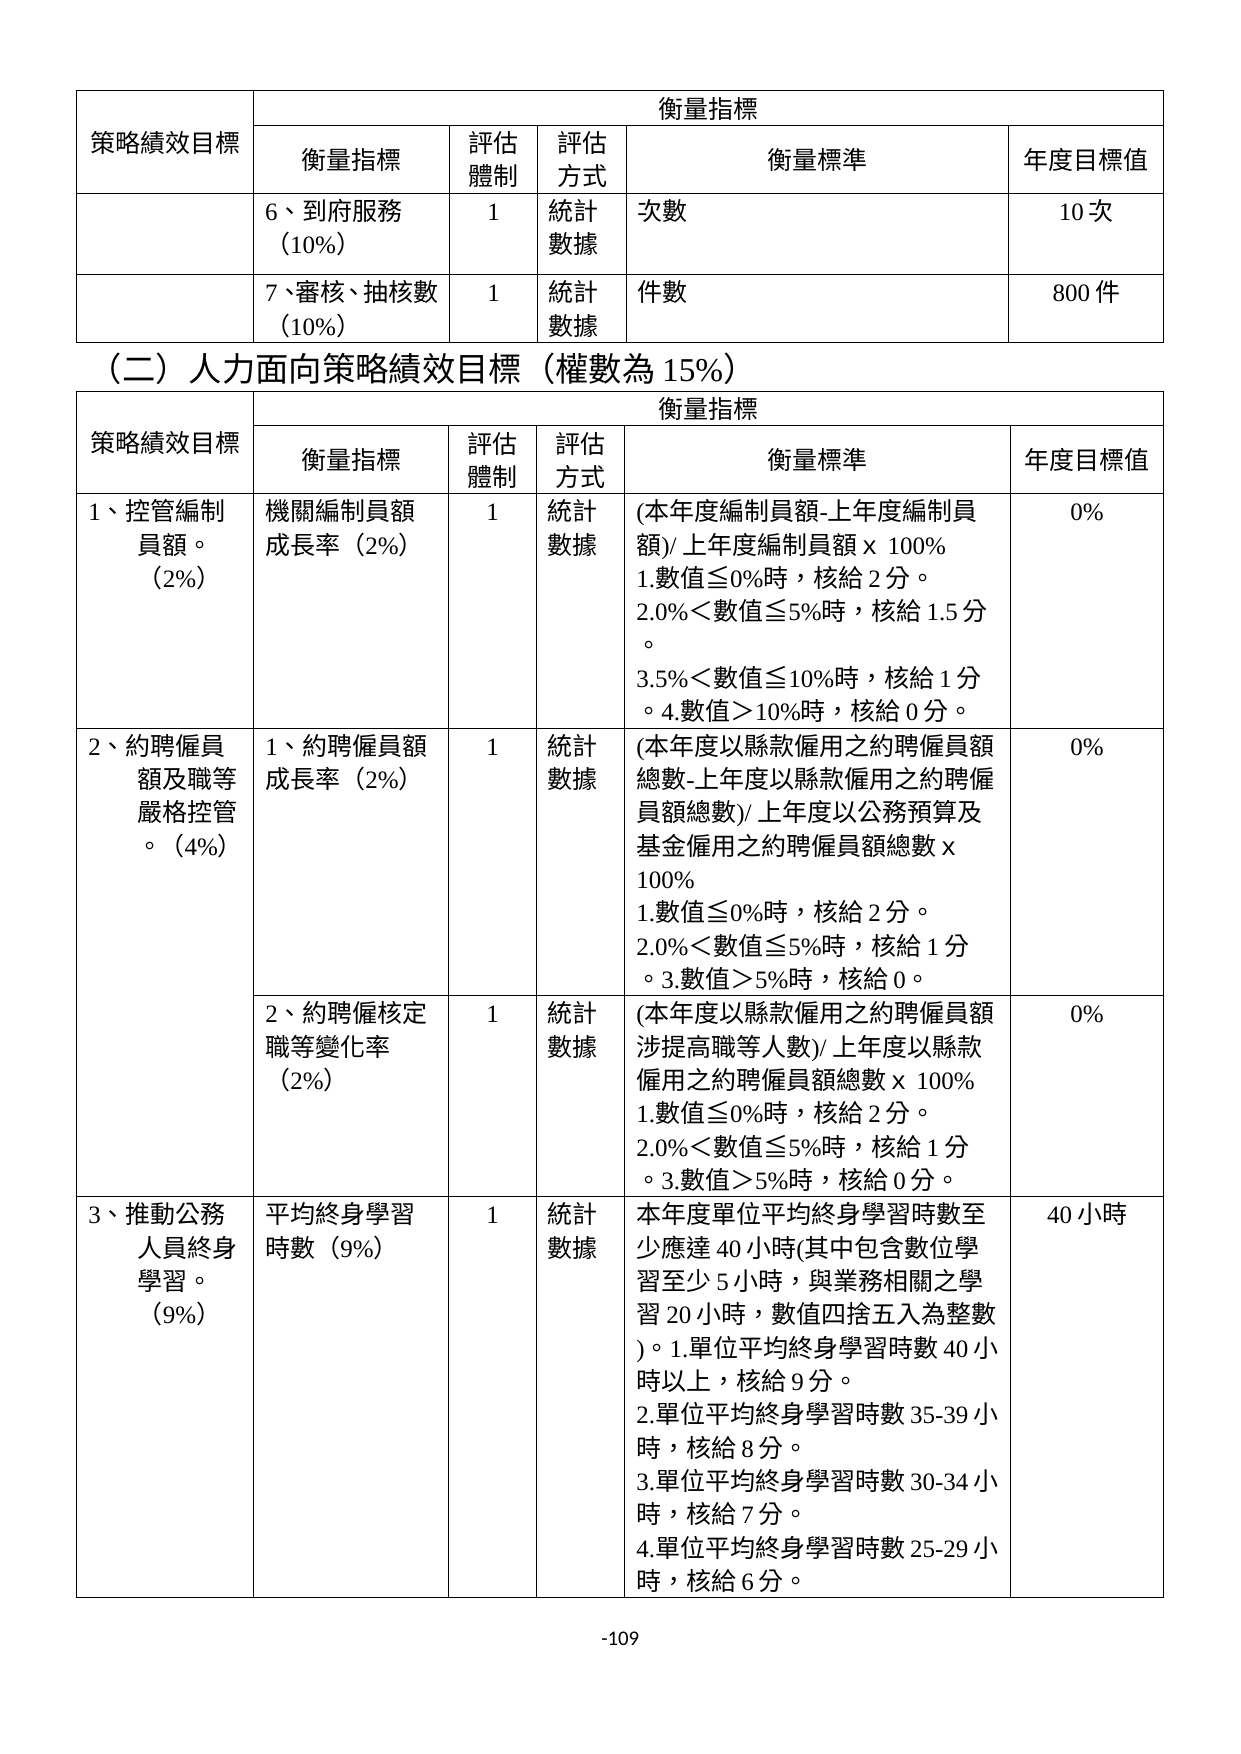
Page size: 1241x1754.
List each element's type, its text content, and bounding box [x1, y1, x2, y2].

table_cell 平均終身學習時數（9%） [254, 1197, 448, 1597]
table_cell (本年度編制員額-上年度編制員額)/ 上年度編制員額ｘ100% 1.數值≦0%時，核給2分。 2.0%＜數值≦5%時，核給1.5分。 3.5%＜數值≦10%時，核給1分。4.數值＞10%時，核給0分。 [625, 494, 1010, 727]
table_cell 1 [449, 996, 536, 1196]
table_cell 統計數據 [537, 996, 624, 1196]
table_header 衡量指標 [254, 91, 1163, 125]
table_cell 1 [449, 1197, 536, 1597]
table_cell 0% [1011, 996, 1163, 1196]
table_cell 次數 [627, 194, 1008, 274]
table_cell 統計數據 [538, 275, 626, 342]
table_cell 評估方式 [537, 426, 624, 493]
table_cell 控管編制員額。（2%） [77, 494, 253, 727]
table_cell (本年度以縣款僱用之約聘僱員額涉提高職等人數)/ 上年度以縣款僱用之約聘僱員額總數ｘ100% 1.數值≦0%時，核給2分。 2.0%＜數值≦5%時，核給1分。3.數值＞5%時，核給0分。 [625, 996, 1010, 1196]
table_cell 800件 [1009, 275, 1163, 342]
table_cell [77, 995, 253, 1196]
table_header 策略績效目標 [77, 91, 253, 192]
table_cell 年度目標值 [1009, 126, 1163, 192]
table_cell 評估體制 [450, 126, 537, 192]
table_cell 衡量指標 [254, 426, 448, 493]
table_cell 統計數據 [537, 1197, 624, 1597]
table_cell 2、約聘僱核定職等變化率（2%） [254, 996, 448, 1196]
table_cell 本年度單位平均終身學習時數至少應達40小時(其中包含數位學習至少5小時，與業務相關之學習20小時，數值四捨五入為整數)。1.單位平均終身學習時數40小時以上，核給9分。 2.單位平均終身學習時數35-39小時，核給8分。 3.單位平均終身學習時數30-34小時，核給7分。 4.單位平均終身學習時數25-29小時，核給6分。 [625, 1197, 1010, 1597]
text （二）人力面向策略績效目標（權數為15%） [88, 343, 1152, 391]
table_cell 0% [1011, 494, 1163, 727]
table_cell 年度目標值 [1011, 426, 1163, 493]
table_cell (本年度以縣款僱用之約聘僱員額總數-上年度以縣款僱用之約聘僱員額總數)/ 上年度以公務預算及基金僱用之約聘僱員額總數ｘ100% 1.數值≦0%時，核給2分。 2.0%＜數值≦5%時，核給1分。3.數值＞5%時，核給0。 [625, 729, 1010, 995]
table_cell 機關編制員額成長率（2%） [254, 494, 448, 727]
table_cell 40小時 [1011, 1197, 1163, 1597]
table_cell 件數 [627, 275, 1008, 342]
table_cell 1 [450, 194, 537, 274]
table_cell 統計數據 [537, 729, 624, 995]
table_cell 1 [450, 275, 537, 342]
table_cell 1 [449, 729, 536, 995]
table_header 策略績效目標 [77, 392, 253, 493]
table_cell 推動公務人員終身學習。（9%） [77, 1197, 253, 1597]
table_cell 1 [449, 494, 536, 727]
table_cell 10次 [1009, 194, 1163, 274]
table_cell 衡量標準 [627, 126, 1008, 192]
table_cell 統計數據 [537, 494, 624, 727]
table_cell 統計數據 [538, 194, 626, 274]
table_header 衡量指標 [254, 392, 1163, 425]
table_cell 評估體制 [449, 426, 536, 493]
table_cell 6、到府服務（10%） [254, 194, 449, 274]
table_cell 0% [1011, 729, 1163, 995]
table_cell 7、審核、抽核數（10%） [254, 275, 449, 342]
table_cell 約聘僱員額及職等嚴格控管。（4%） [77, 729, 253, 995]
table_cell [77, 194, 253, 274]
table_cell 衡量標準 [625, 426, 1010, 493]
table_cell [77, 275, 253, 342]
table_cell 1、約聘僱員額成長率（2%） [254, 729, 448, 995]
table_cell 評估方式 [538, 126, 626, 192]
table_cell 衡量指標 [254, 126, 449, 192]
